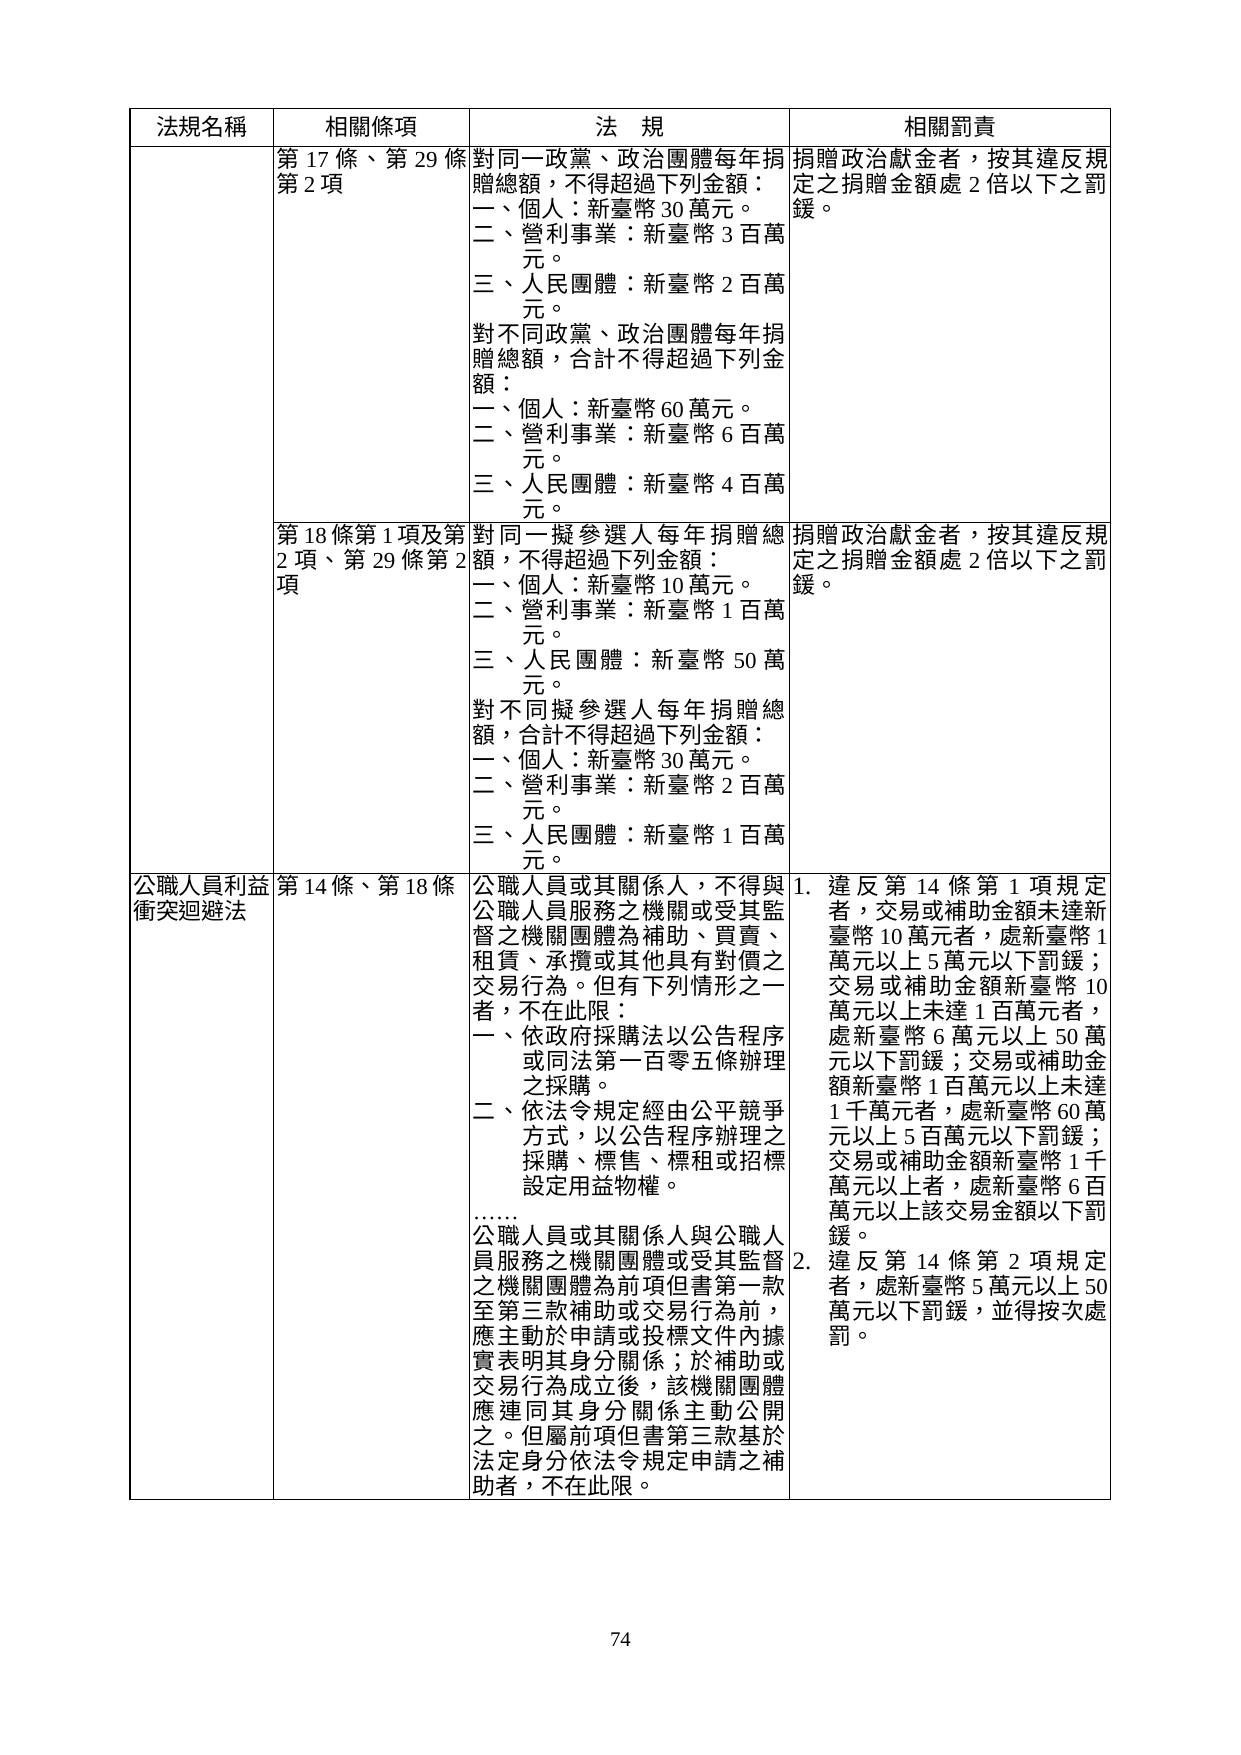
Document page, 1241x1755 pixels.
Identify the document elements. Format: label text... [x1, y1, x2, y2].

table_cell 第18條第1項及第2項、第29條第2項 [274, 523, 469, 873]
table_header 相關條項 [274, 109, 469, 146]
table_cell 捐贈政治獻金者，按其違反規定之捐贈金額處2倍以下之罰鍰。 [790, 523, 1110, 873]
table_cell 公職人員或其關係人，不得與公職人員服務之機關或受其監督之機關團體為補助、買賣、租賃、承攬或其他具有對價之交易行為。但有下列情形之一者，不在此限： 一、依政府採購法以公告程序或同法第一百零五條辦理之採購。 二、依法令規定經由公平競爭方式，以公告程序辦理之採購、標售、標租或招標設定用益物權。 …… 公職人員或其關係人與公職人員服務之機關團體或受其監督之機關團體為前項但書第一款至第三款補助或交易行為前，應主動於申請或投標文件內據實表明其身分關係；於補助或交易行為成立後，該機關團體應連同其身分關係主動公開之。但屬前項但書第三款基於法定身分依法令規定申請之補助者，不在此限。 [470, 874, 789, 1499]
table_header 法規名稱 [131, 109, 273, 146]
table_header 相關罰責 [790, 109, 1110, 146]
table_cell 公職人員利益衝突迴避法 [131, 874, 273, 1499]
table_cell 對同一擬參選人每年捐贈總額，不得超過下列金額： 一、個人：新臺幣10萬元。 二、營利事業：新臺幣1百萬元。 三、人民團體：新臺幣50萬元。 對不同擬參選人每年捐贈總額，合計不得超過下列金額： 一、個人：新臺幣30萬元。 二、營利事業：新臺幣2百萬元。 三、人民團體：新臺幣1百萬元。 [470, 523, 789, 873]
table_cell 對同一政黨、政治團體每年捐贈總額，不得超過下列金額： 一、個人：新臺幣30萬元。 二、營利事業：新臺幣3百萬元。 三、人民團體：新臺幣2百萬元。 對不同政黨、政治團體每年捐贈總額，合計不得超過下列金額： 一、個人：新臺幣60萬元。 二、營利事業：新臺幣6百萬元。 三、人民團體：新臺幣4百萬元。 [470, 147, 789, 522]
table_cell 捐贈政治獻金者，按其違反規定之捐贈金額處2倍以下之罰鍰。 [790, 147, 1110, 522]
table_cell [131, 147, 273, 873]
table_header 法 規 [470, 109, 789, 146]
table_cell 第17條、第29條第2項 [274, 147, 469, 522]
table_cell 違反第14條第1項規定者，交易或補助金額未達新臺幣10萬元者，處新臺幣1萬元以上5萬元以下罰鍰；交易或補助金額新臺幣10萬元以上未達1百萬元者，處新臺幣6萬元以上50萬元以下罰鍰；交易或補助金額新臺幣1百萬元以上未達1千萬元者，處新臺幣60萬元以上5百萬元以下罰鍰；交易或補助金額新臺幣1千萬元以上者，處新臺幣6百萬元以上該交易金額以下罰鍰。 違反第14條第2項規定者，處新臺幣5萬元以上50萬元以下罰鍰，並得按次處罰。 [790, 874, 1110, 1499]
table_cell 第14條、第18條 [274, 874, 469, 1499]
